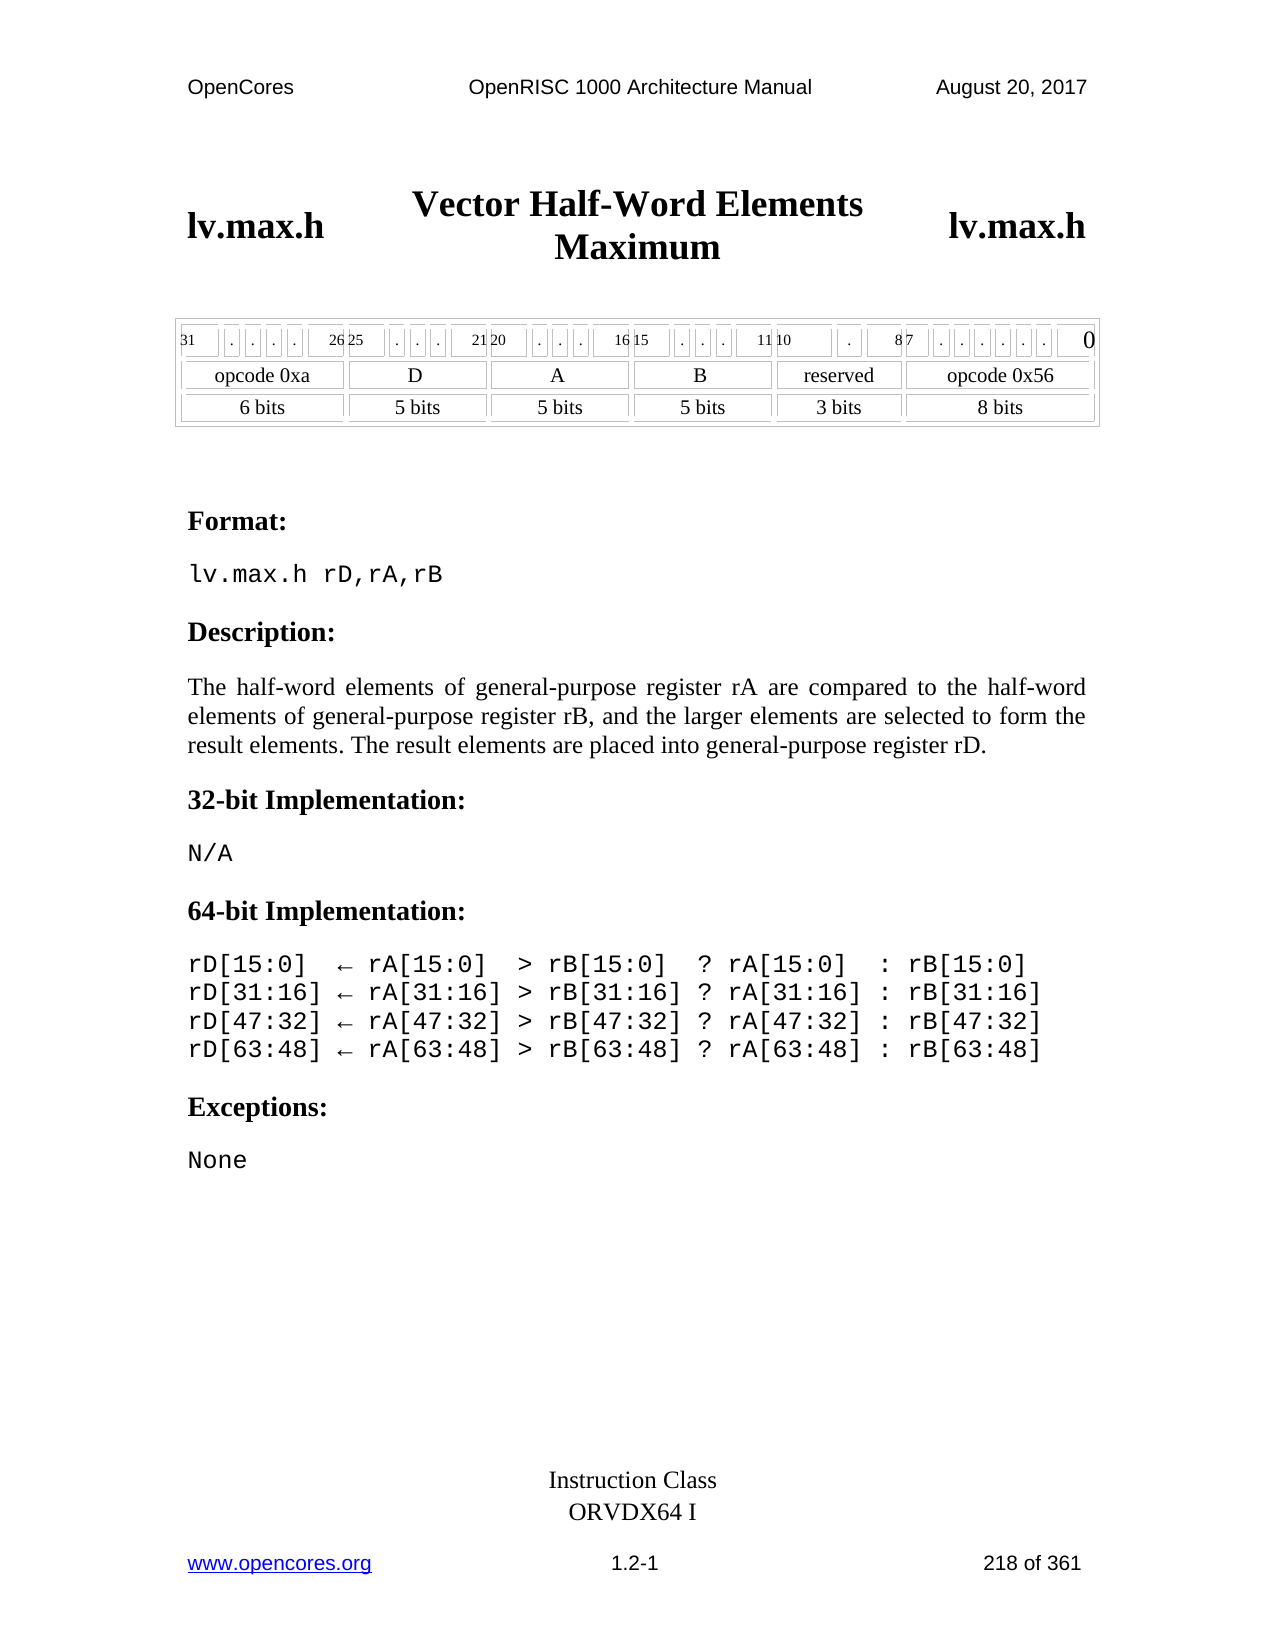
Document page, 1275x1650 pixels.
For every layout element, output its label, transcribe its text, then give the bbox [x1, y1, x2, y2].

text N/A [187, 841, 1087, 869]
text lv.max.h rD,rA,rB [187, 561, 1087, 590]
text Exceptions: [187, 1090, 1087, 1122]
text The half-word elements of general-purpose register rA are compared to the half-word elements of general-purpose register rB, and the larger elements are selected to form the result elements. The result elements are placed into general-purpose register rD. [187, 672, 1087, 758]
text 32-bit Implementation: [187, 783, 1087, 816]
text None [187, 1147, 1087, 1176]
text Format: [187, 504, 1087, 536]
text Description: [187, 615, 1087, 647]
text rD[15:0] ← rA[15:0] > rB[15:0] ? rA[15:0] : rB[15:0] rD[31:16] ← rA[31:16] > rB[31:16] ? rA[31:16] : rB[31:16] rD[47:32] ← rA[47:32] > rB[47:32] ? rA[47:32] : rB[47:32] rD[63:48] ← rA[63:48] > rB[63:48] ? rA[63:48] : rB[63:48] [187, 952, 1087, 1065]
text 64-bit Implementation: [187, 894, 1087, 927]
